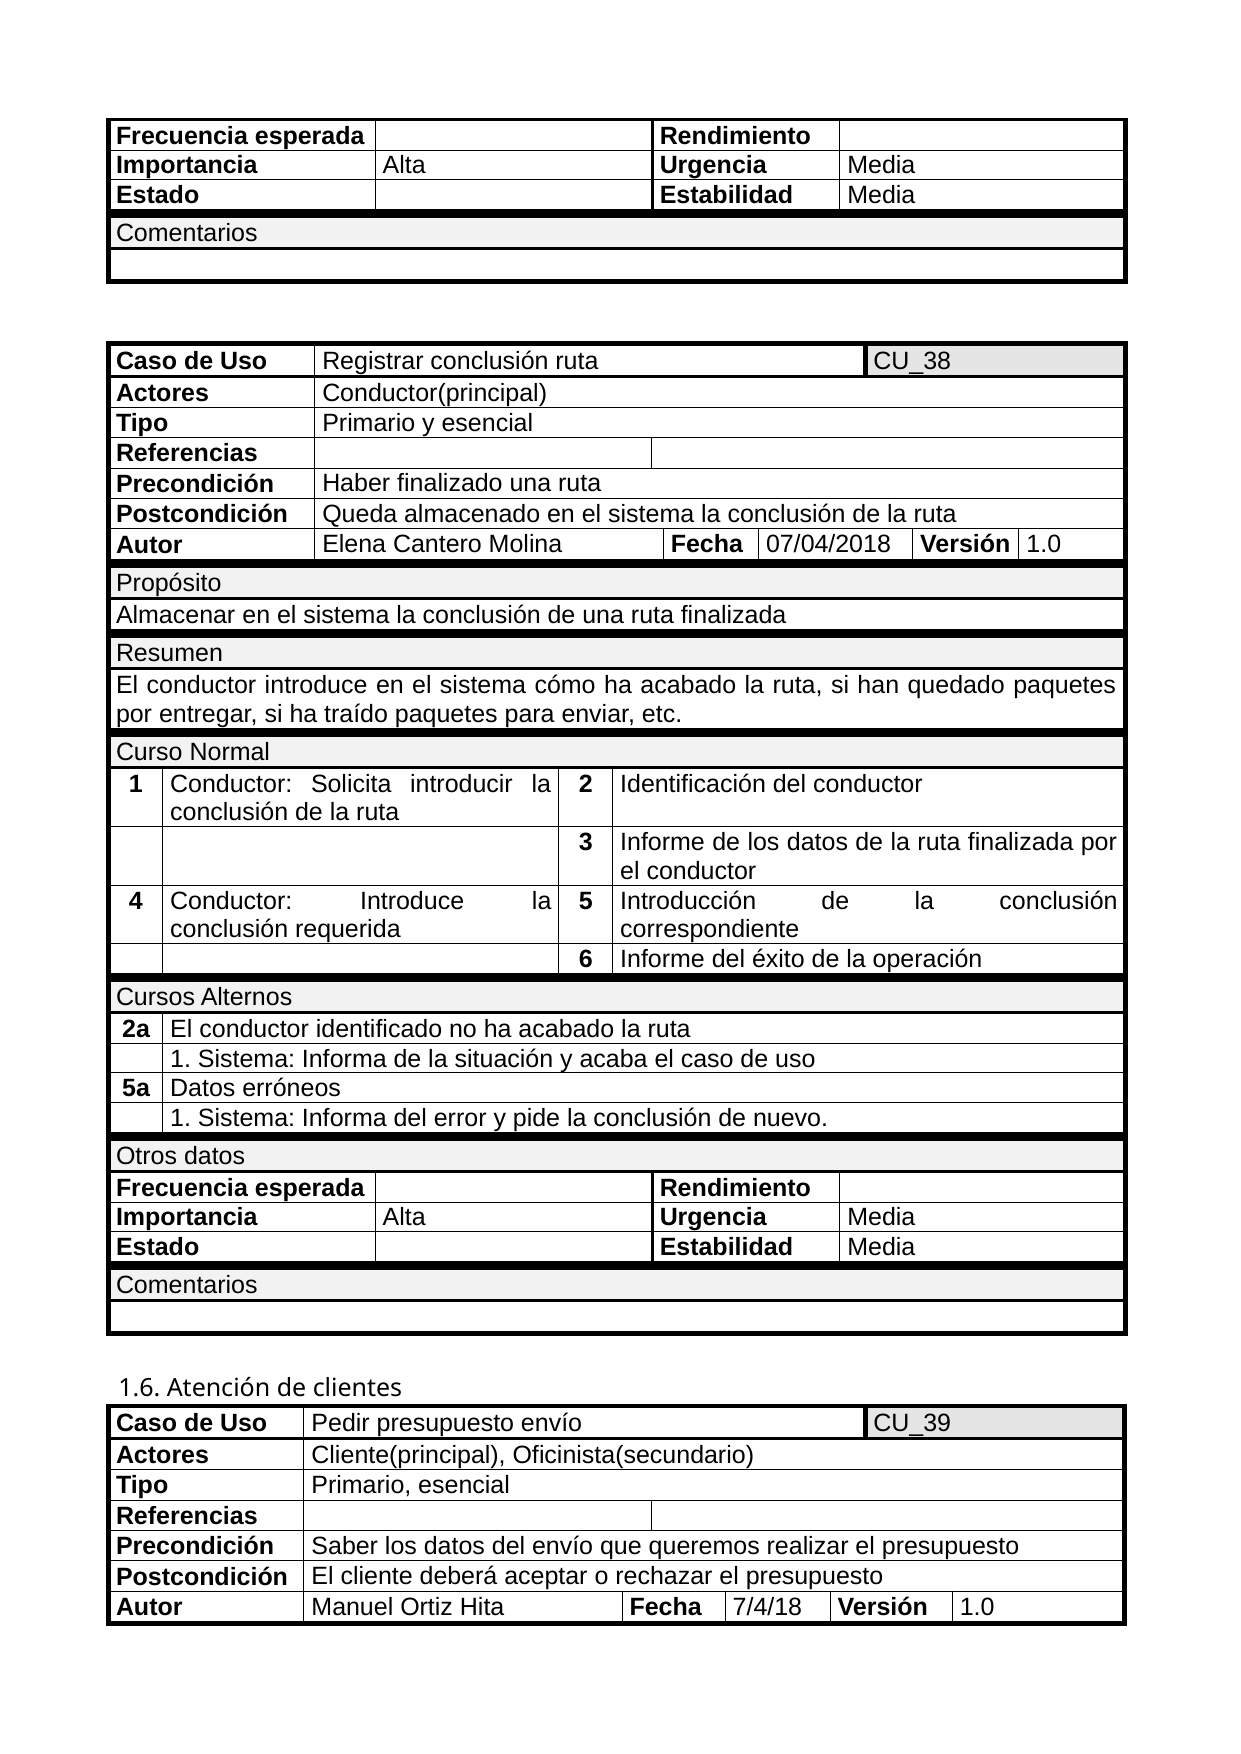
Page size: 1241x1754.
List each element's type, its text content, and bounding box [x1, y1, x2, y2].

table_cell [163, 944, 558, 973]
table_cell Versión [913, 529, 1018, 559]
table_cell Fecha [664, 529, 758, 559]
table_cell [376, 121, 651, 150]
table_cell [652, 1501, 1122, 1530]
table_cell Postcondición [111, 1561, 303, 1591]
table_cell Haber finalizado una ruta [315, 469, 1123, 498]
table_cell [652, 438, 1123, 467]
table_cell El conductor introduce en el sistema cómo ha acabado la ruta, si han quedado paquetes por entregar, si ha traído paquetes para enviar, etc. [111, 670, 1123, 727]
table_cell Precondición [111, 1531, 303, 1560]
table_header Propósito [111, 568, 1123, 597]
table_cell Media [840, 180, 1123, 209]
table_cell Tipo [111, 1470, 303, 1499]
table_header Otros datos [111, 1141, 1123, 1170]
table_cell Primario, esencial [304, 1470, 1122, 1499]
table_cell [376, 1173, 651, 1202]
table_cell Saber los datos del envío que queremos realizar el presupuesto [304, 1531, 1122, 1560]
table_cell 1.0 [1019, 529, 1123, 559]
table_cell Media [840, 151, 1123, 179]
table_cell Informe de los datos de la ruta finalizada por el conductor [613, 827, 1123, 885]
table_cell Importancia [111, 151, 375, 179]
table_cell 2 [559, 769, 612, 826]
table_cell Versión [831, 1592, 952, 1621]
table_cell El cliente deberá aceptar o rechazar el presupuesto [304, 1561, 1122, 1591]
table_cell 2a [111, 1014, 162, 1043]
table_cell 07/04/2018 [759, 529, 912, 559]
table_cell Queda almacenado en el sistema la conclusión de la ruta [315, 499, 1123, 528]
table_header Comentarios [111, 218, 1123, 247]
table_cell Cliente(principal), Oficinista(secundario) [304, 1440, 1122, 1469]
table_cell Frecuencia esperada [111, 121, 375, 150]
table_header Comentarios [111, 1270, 1123, 1299]
table_cell Actores [111, 1440, 303, 1469]
table_cell 5 [559, 886, 612, 943]
table_cell [111, 827, 162, 885]
table_cell [111, 1103, 162, 1132]
table_cell Postcondición [111, 499, 314, 528]
table_cell [840, 1173, 1123, 1202]
table_header CU_38 [868, 346, 1123, 375]
table_cell Rendimiento [654, 1173, 839, 1202]
table_cell Precondición [111, 469, 314, 498]
table_cell Estabilidad [654, 180, 839, 209]
table_cell Media [840, 1232, 1123, 1261]
table_cell Importancia [111, 1203, 375, 1231]
text 1.6. Atención de clientes [118, 1370, 1122, 1404]
table_cell [111, 944, 162, 973]
table_cell Autor [111, 1592, 303, 1621]
table_cell Tipo [111, 408, 314, 437]
table_cell 3 [559, 827, 612, 885]
table_cell 4 [111, 886, 162, 943]
table_cell Referencias [111, 1501, 303, 1530]
table_cell Urgencia [654, 1203, 839, 1231]
table_cell Autor [111, 529, 314, 559]
table_cell Datos erróneos [163, 1073, 1123, 1102]
table_header Cursos Alternos [111, 982, 1123, 1011]
table_header Resumen [111, 638, 1123, 667]
table_cell 7/4/18 [726, 1592, 830, 1621]
table_cell Urgencia [654, 151, 839, 179]
table_cell 5a [111, 1073, 162, 1102]
table_header Curso Normal [111, 737, 1123, 766]
table_cell [315, 438, 651, 467]
table_cell Estado [111, 1232, 375, 1261]
table_cell [163, 827, 558, 885]
table_cell Estado [111, 180, 375, 209]
table_cell Introducción de la conclusión correspondiente [613, 886, 1123, 943]
table_cell [111, 1302, 1123, 1331]
table_cell Actores [111, 378, 314, 407]
table_cell [376, 180, 651, 209]
table_cell Identificación del conductor [613, 769, 1123, 826]
table_cell Conductor: Introduce la conclusión requerida [163, 886, 558, 943]
table_header Pedir presupuesto envío [304, 1408, 863, 1437]
table_cell Referencias [111, 438, 314, 467]
table_cell 1. Sistema: Informa del error y pide la conclusión de nuevo. [163, 1103, 1123, 1132]
table_cell [376, 1232, 651, 1261]
table_cell El conductor identificado no ha acabado la ruta [163, 1014, 1123, 1043]
table_cell Almacenar en el sistema la conclusión de una ruta finalizada [111, 600, 1123, 629]
table_cell 6 [559, 944, 612, 973]
table_cell Alta [376, 151, 651, 179]
table_cell Media [840, 1203, 1123, 1231]
table_cell Estabilidad [654, 1232, 839, 1261]
table_cell Informe del éxito de la operación [613, 944, 1123, 973]
table_cell Frecuencia esperada [111, 1173, 375, 1202]
table_cell [840, 121, 1123, 150]
table_cell Elena Cantero Molina [315, 529, 663, 559]
table_cell Fecha [623, 1592, 725, 1621]
table_header Caso de Uso [111, 1408, 303, 1437]
table_cell Primario y esencial [315, 408, 1123, 437]
table_cell 1 [111, 769, 162, 826]
table_cell Manuel Ortiz Hita [304, 1592, 622, 1621]
table_cell Conductor: Solicita introducir la conclusión de la ruta [163, 769, 558, 826]
table_cell Rendimiento [654, 121, 839, 150]
table_cell 1.0 [953, 1592, 1122, 1621]
table_cell [304, 1501, 651, 1530]
table_header Caso de Uso [111, 346, 314, 375]
table_cell [111, 1044, 162, 1072]
table_cell [111, 250, 1123, 279]
table_cell Conductor(principal) [315, 378, 1123, 407]
table_cell 1. Sistema: Informa de la situación y acaba el caso de uso [163, 1044, 1123, 1072]
table_cell Alta [376, 1203, 651, 1231]
table_header CU_39 [868, 1408, 1122, 1437]
table_header Registrar conclusión ruta [315, 346, 863, 375]
